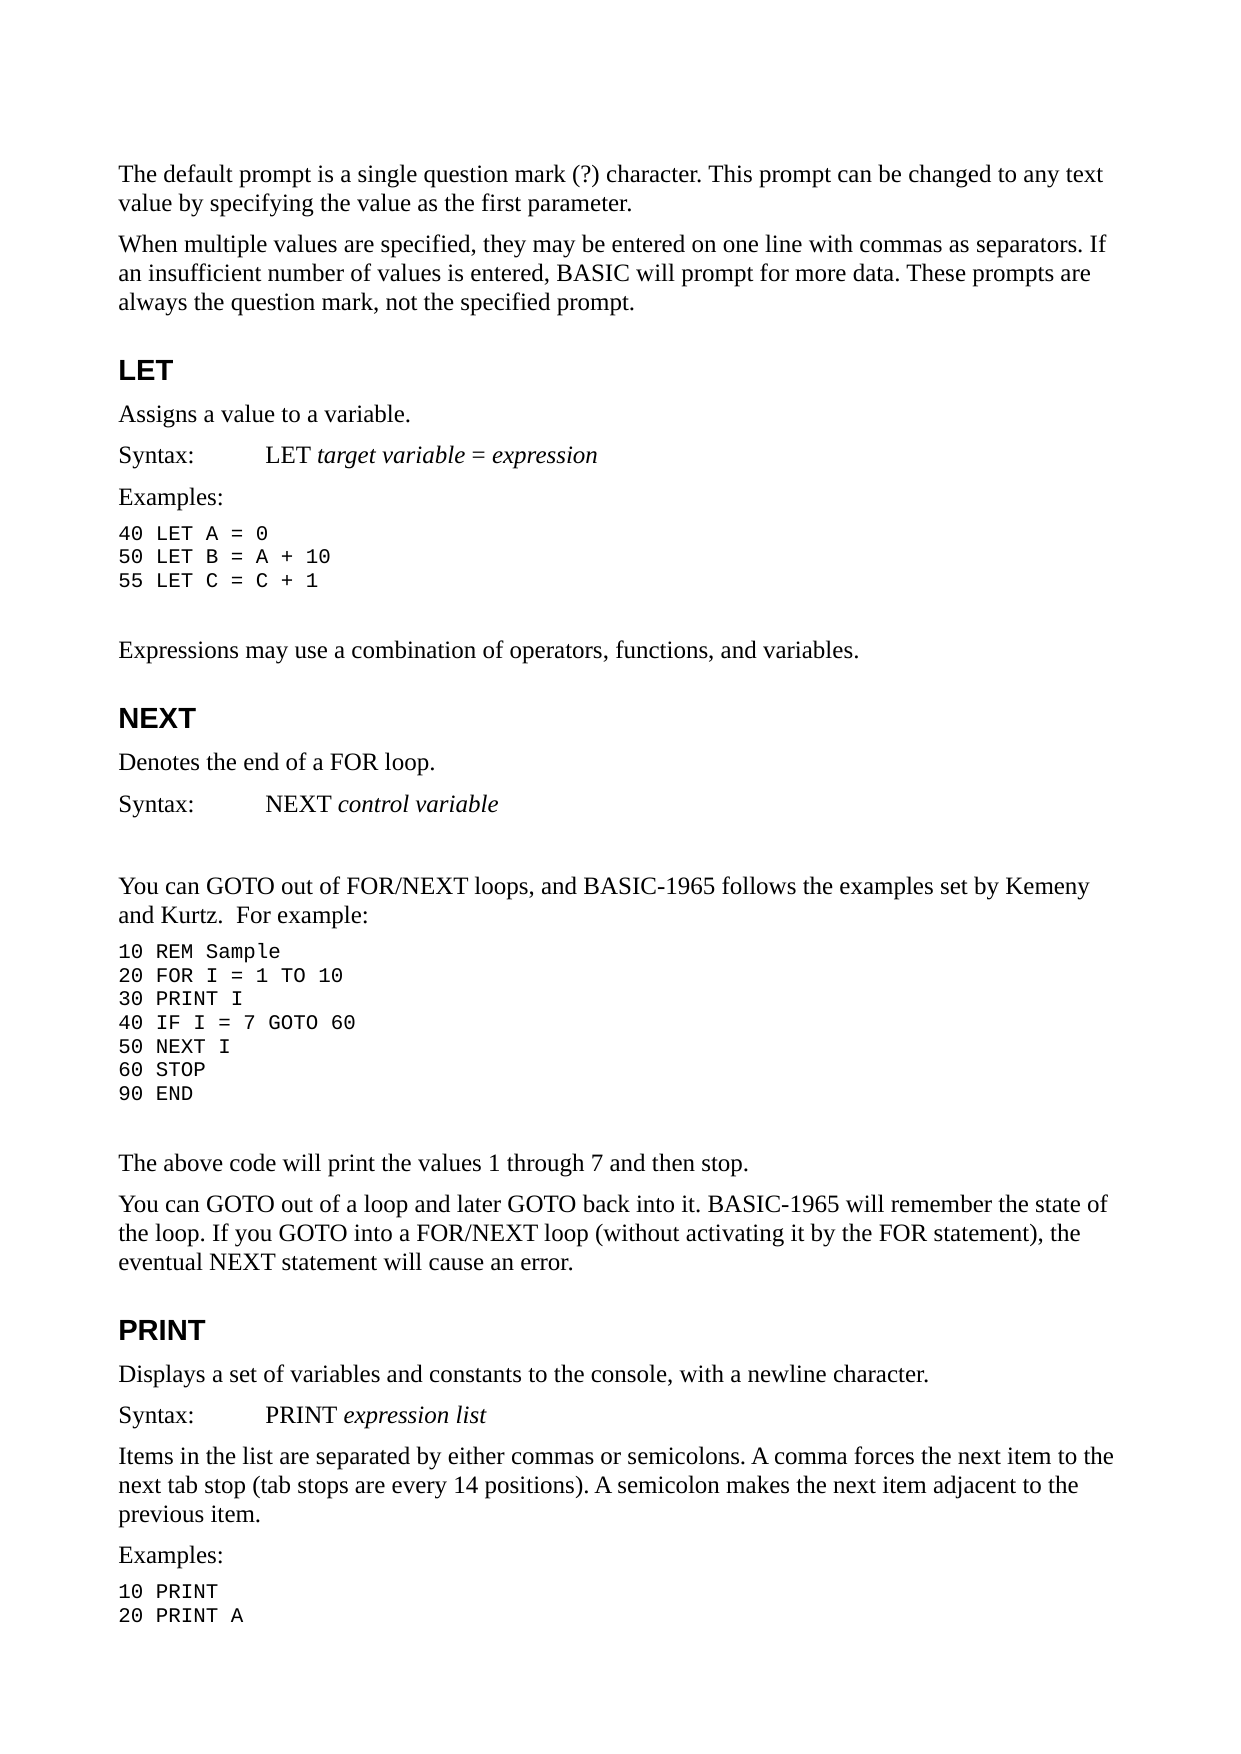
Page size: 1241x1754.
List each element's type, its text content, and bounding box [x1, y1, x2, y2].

text 10 REM Sample [118, 941, 1122, 965]
text When multiple values are specified, they may be entered on one line with commas as separators. If an insufficient number of values is entered, BASIC will prompt for more data. These prompts are always the question mark, not the specified prompt. [118, 229, 1122, 316]
subtitle LET [118, 353, 1122, 387]
text 40 IF I = 7 GOTO 60 [118, 1012, 1122, 1036]
text Examples: [118, 1540, 1122, 1569]
text 90 END [118, 1083, 1122, 1107]
text The above code will print the values 1 through 7 and then stop. [118, 1148, 1122, 1177]
text Assigns a value to a variable. [118, 399, 1122, 428]
text 40 LET A = 0 [118, 523, 1122, 547]
subtitle NEXT [118, 701, 1122, 735]
text The default prompt is a single question mark (?) character. This prompt can be changed to any text value by specifying the value as the first parameter. [118, 159, 1122, 217]
text 55 LET C = C + 1 [118, 570, 1122, 594]
text Displays a set of variables and constants to the console, with a newline character. [118, 1359, 1122, 1388]
text You can GOTO out of a loop and later GOTO back into it. BASIC-1965 will remember the state of the loop. If you GOTO into a FOR/NEXT loop (without activating it by the FOR statement), the eventual NEXT statement will cause an error. [118, 1189, 1122, 1275]
text 30 PRINT I [118, 988, 1122, 1012]
text 10 PRINT [118, 1581, 1122, 1605]
text 60 STOP [118, 1059, 1122, 1083]
text 50 LET B = A + 10 [118, 547, 1122, 570]
subtitle PRINT [118, 1313, 1122, 1346]
text Expressions may use a combination of operators, functions, and variables. [118, 635, 1122, 664]
text Syntax: LET target variable = expression [118, 440, 1122, 469]
text 50 NEXT I [118, 1036, 1122, 1059]
text 20 FOR I = 1 TO 10 [118, 965, 1122, 988]
text Denotes the end of a FOR loop. [118, 747, 1122, 776]
text Syntax: NEXT control variable [118, 789, 1122, 817]
text You can GOTO out of FOR/NEXT loops, and BASIC-1965 follows the examples set by Kemeny and Kurtz. For example: [118, 871, 1122, 929]
text Examples: [118, 482, 1122, 510]
text Syntax: PRINT expression list [118, 1400, 1122, 1429]
text Items in the list are separated by either commas or semicolons. A comma forces the next item to the next tab stop (tab stops are every 14 positions). A semicolon makes the next item adjacent to the previous item. [118, 1441, 1122, 1528]
text 20 PRINT A [118, 1605, 1122, 1629]
